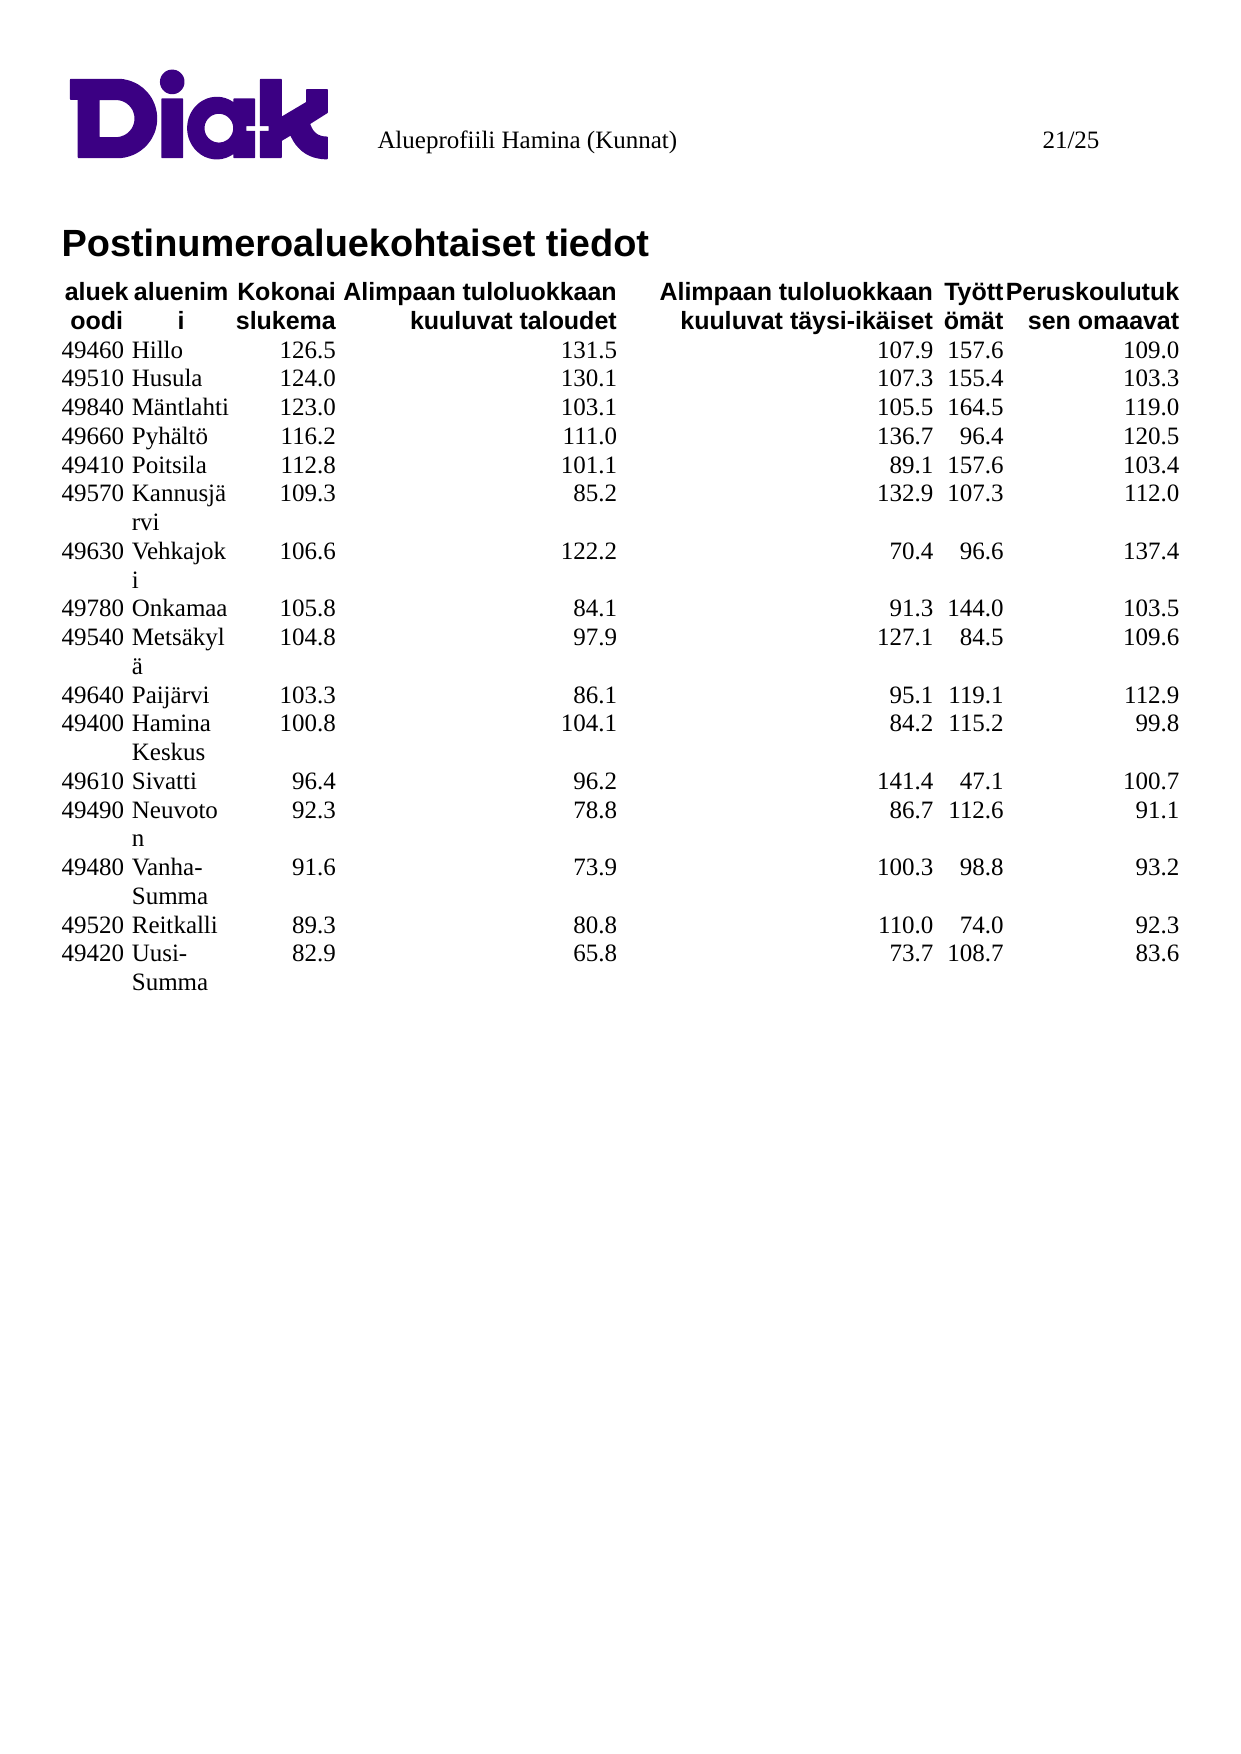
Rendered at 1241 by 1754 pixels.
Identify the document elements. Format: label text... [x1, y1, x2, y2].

table_cell 84.5 [933, 622, 1003, 680]
table_cell 164.5 [933, 392, 1003, 421]
table_cell Hamina Keskus [132, 709, 230, 766]
table_cell 92.3 [1003, 910, 1179, 938]
table_cell 65.8 [336, 939, 617, 996]
table_cell 49640 [61, 680, 132, 708]
table_header Alimpaan tuloluokkaan kuuluvat täysi-ikäiset [617, 277, 933, 335]
table_cell 96.6 [933, 536, 1003, 593]
table_cell 132.9 [617, 479, 933, 536]
table_cell Kannusjärvi [132, 479, 230, 536]
table_cell 155.4 [933, 364, 1003, 392]
table_cell 105.8 [230, 594, 336, 622]
table_cell 120.5 [1003, 421, 1179, 450]
table_cell 93.2 [1003, 852, 1179, 910]
table_cell 49520 [61, 910, 132, 938]
table_cell 89.3 [230, 910, 336, 938]
table_cell 137.4 [1003, 536, 1179, 593]
table_cell 112.6 [933, 795, 1003, 852]
table_cell 115.2 [933, 709, 1003, 766]
table_header Alimpaan tuloluokkaan kuuluvat taloudet [336, 277, 617, 335]
table_cell 49410 [61, 450, 132, 478]
table_cell 74.0 [933, 910, 1003, 938]
table_cell 108.7 [933, 939, 1003, 996]
table_cell 103.3 [1003, 364, 1179, 392]
table_cell 84.1 [336, 594, 617, 622]
table_cell 91.3 [617, 594, 933, 622]
table_cell 82.9 [230, 939, 336, 996]
table_cell 86.1 [336, 680, 617, 708]
table_cell 107.3 [617, 364, 933, 392]
table_cell 91.1 [1003, 795, 1179, 852]
table_cell 141.4 [617, 766, 933, 795]
table_cell 83.6 [1003, 939, 1179, 996]
table_cell 47.1 [933, 766, 1003, 795]
table_cell 130.1 [336, 364, 617, 392]
table_cell 103.1 [336, 392, 617, 421]
table_cell 97.9 [336, 622, 617, 680]
table_header aluenimi [132, 277, 230, 335]
table_cell 49840 [61, 392, 132, 421]
table_cell 78.8 [336, 795, 617, 852]
table_cell 105.5 [617, 392, 933, 421]
table_cell Neuvoton [132, 795, 230, 852]
table_cell 96.2 [336, 766, 617, 795]
table_cell 92.3 [230, 795, 336, 852]
table_cell Vanha-Summa [132, 852, 230, 910]
table_cell 96.4 [933, 421, 1003, 450]
table_cell 91.6 [230, 852, 336, 910]
table_cell 103.3 [230, 680, 336, 708]
table_cell 100.3 [617, 852, 933, 910]
table_cell 144.0 [933, 594, 1003, 622]
table_cell 104.1 [336, 709, 617, 766]
table_cell 49480 [61, 852, 132, 910]
table_cell 157.6 [933, 335, 1003, 363]
table_cell Mäntlahti [132, 392, 230, 421]
table_cell Sivatti [132, 766, 230, 795]
table_cell 109.6 [1003, 622, 1179, 680]
table_header Peruskoulutuksen omaavat [1003, 277, 1179, 335]
table_cell Onkamaa [132, 594, 230, 622]
table_cell 122.2 [336, 536, 617, 593]
table_cell 49420 [61, 939, 132, 996]
table_cell 124.0 [230, 364, 336, 392]
table_cell 49630 [61, 536, 132, 593]
table_header Kokonaislukema [230, 277, 336, 335]
table_cell 99.8 [1003, 709, 1179, 766]
table_cell 70.4 [617, 536, 933, 593]
table_cell 98.8 [933, 852, 1003, 910]
table_cell 100.7 [1003, 766, 1179, 795]
table_cell Pyhältö [132, 421, 230, 450]
table_cell 49660 [61, 421, 132, 450]
table_cell 119.0 [1003, 392, 1179, 421]
table_cell 107.9 [617, 335, 933, 363]
table_cell 84.2 [617, 709, 933, 766]
table_cell 85.2 [336, 479, 617, 536]
table_cell 106.6 [230, 536, 336, 593]
table_cell 103.4 [1003, 450, 1179, 478]
table_cell Hillo [132, 335, 230, 363]
table_cell 109.0 [1003, 335, 1179, 363]
table_cell 96.4 [230, 766, 336, 795]
table_cell 131.5 [336, 335, 617, 363]
table_cell 103.5 [1003, 594, 1179, 622]
table_cell 101.1 [336, 450, 617, 478]
table_cell 126.5 [230, 335, 336, 363]
table_cell 49540 [61, 622, 132, 680]
table_cell 49400 [61, 709, 132, 766]
table_cell Paijärvi [132, 680, 230, 708]
table_cell 127.1 [617, 622, 933, 680]
table_cell Vehkajoki [132, 536, 230, 593]
table_cell 107.3 [933, 479, 1003, 536]
table_cell 49460 [61, 335, 132, 363]
table_header aluekoodi [61, 277, 132, 335]
table_cell 89.1 [617, 450, 933, 478]
table_header Työttömät [933, 277, 1003, 335]
table_cell 95.1 [617, 680, 933, 708]
table_cell 73.7 [617, 939, 933, 996]
table_cell 49510 [61, 364, 132, 392]
table_cell Metsäkylä [132, 622, 230, 680]
table_cell 112.9 [1003, 680, 1179, 708]
table_cell 110.0 [617, 910, 933, 938]
table_cell Reitkalli [132, 910, 230, 938]
table_cell 119.1 [933, 680, 1003, 708]
table_cell 49610 [61, 766, 132, 795]
table_cell 49490 [61, 795, 132, 852]
table_cell 86.7 [617, 795, 933, 852]
table_cell 111.0 [336, 421, 617, 450]
table_cell 136.7 [617, 421, 933, 450]
table_cell 123.0 [230, 392, 336, 421]
table_cell 112.0 [1003, 479, 1179, 536]
table_cell 104.8 [230, 622, 336, 680]
table_cell 49780 [61, 594, 132, 622]
table_cell 109.3 [230, 479, 336, 536]
subtitle Postinumeroaluekohtaiset tiedot [61, 221, 1179, 265]
table_cell Poitsila [132, 450, 230, 478]
table_cell 116.2 [230, 421, 336, 450]
table_cell 157.6 [933, 450, 1003, 478]
table_cell 112.8 [230, 450, 336, 478]
table_cell Husula [132, 364, 230, 392]
table_cell 80.8 [336, 910, 617, 938]
table_cell 100.8 [230, 709, 336, 766]
table_cell 49570 [61, 479, 132, 536]
table_cell 73.9 [336, 852, 617, 910]
table_cell Uusi-Summa [132, 939, 230, 996]
